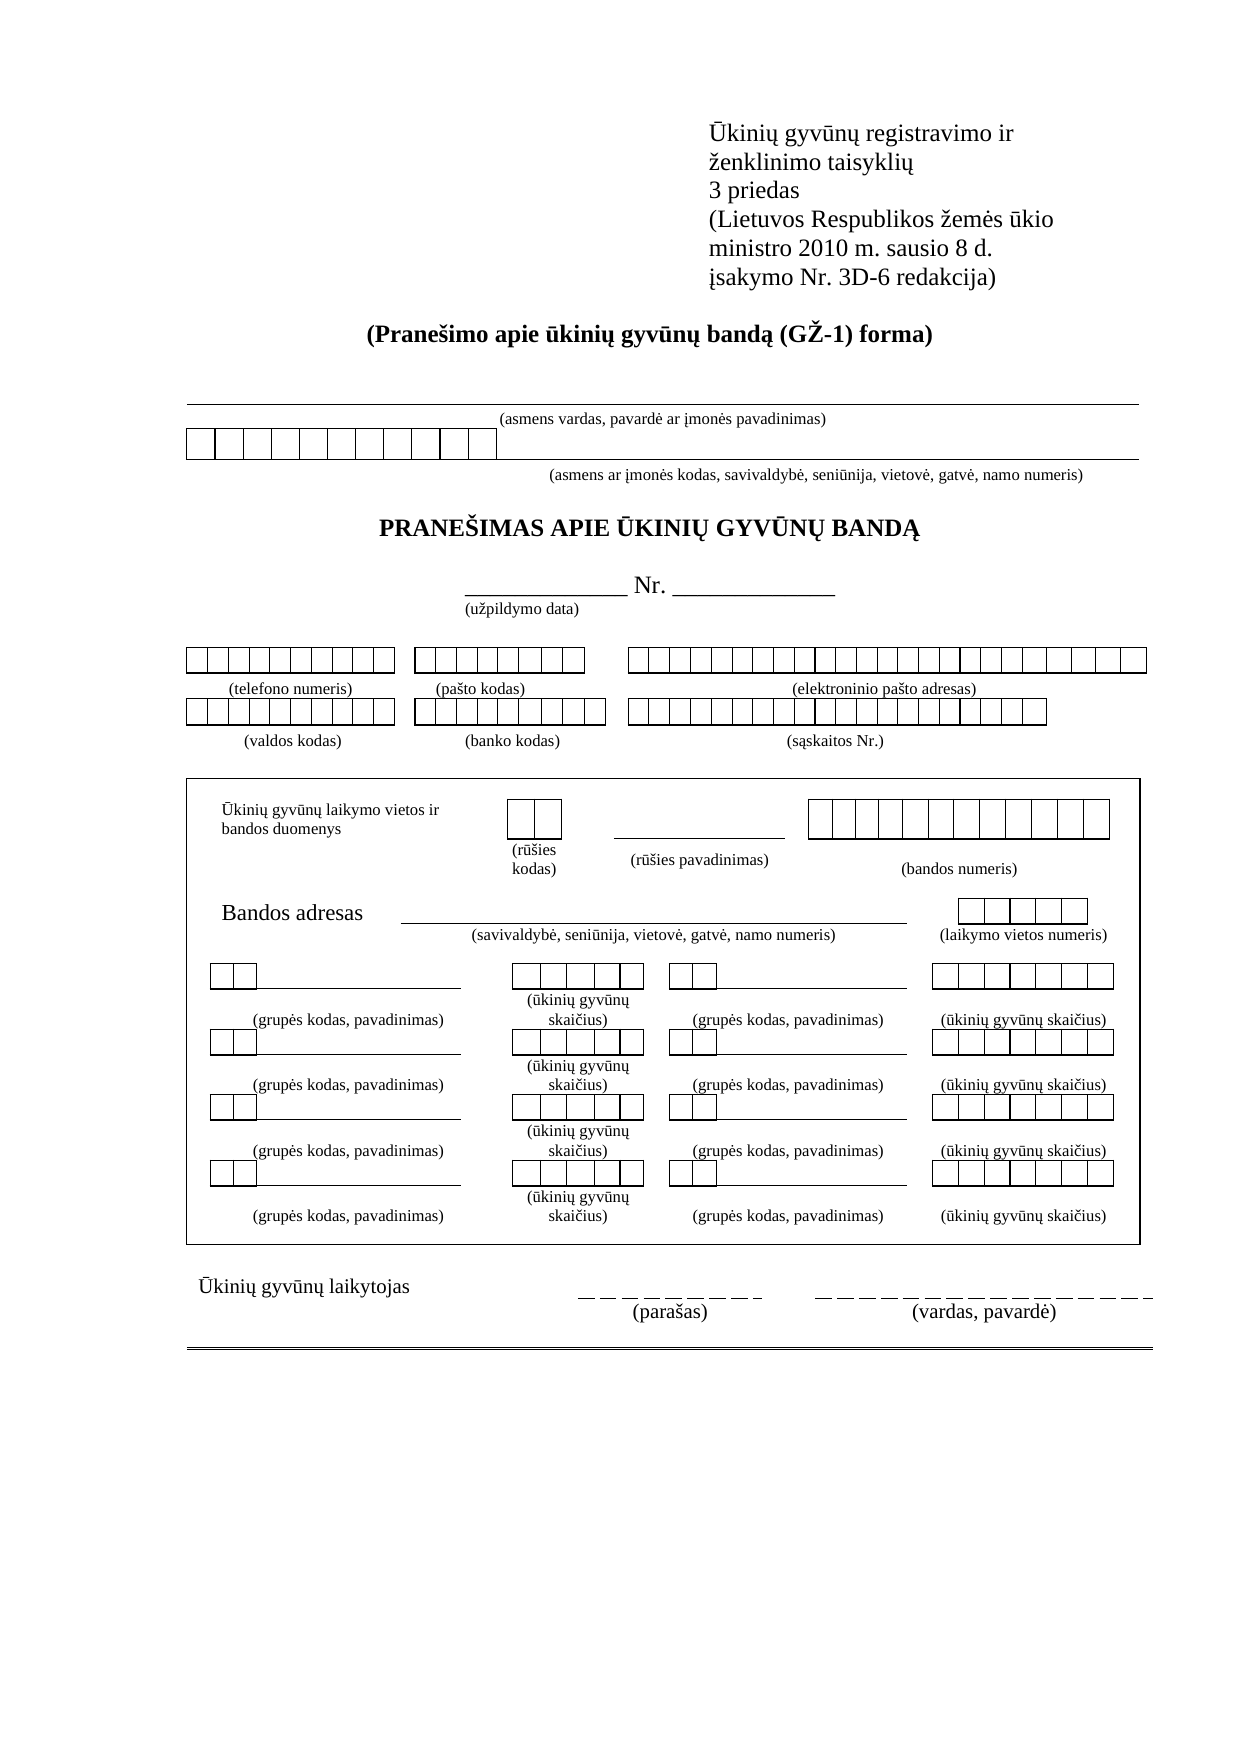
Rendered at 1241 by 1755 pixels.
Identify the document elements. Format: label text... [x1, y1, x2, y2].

table_cell [1032, 800, 1057, 838]
table_cell [540, 1225, 566, 1244]
table_header [1109, 779, 1139, 798]
table_cell [933, 898, 958, 923]
table_cell [816, 699, 835, 723]
table_cell [512, 1225, 540, 1244]
table_header [478, 648, 497, 672]
table_cell [1114, 898, 1139, 923]
table_header [981, 648, 1001, 672]
table_header [902, 779, 928, 798]
table_header [585, 647, 606, 672]
table_cell [907, 1160, 932, 1185]
table_cell [461, 1094, 486, 1119]
table_cell [401, 898, 907, 923]
table_header [578, 1274, 762, 1298]
table_cell [187, 963, 210, 988]
table_cell [461, 1029, 486, 1054]
table_cell [809, 878, 1109, 897]
table_cell [187, 1054, 210, 1094]
table_cell [1091, 724, 1116, 749]
table_cell (ūkinių gyvūnų skaičius) [907, 988, 1139, 1028]
table_cell [1114, 963, 1139, 988]
table_cell [486, 1094, 512, 1119]
table_cell [836, 699, 856, 723]
table_cell [1062, 1030, 1087, 1054]
table_cell [903, 800, 928, 838]
table_cell [716, 944, 907, 963]
table_cell [933, 1225, 958, 1244]
table_cell [712, 699, 732, 723]
table_cell [187, 923, 210, 944]
table_header [691, 648, 711, 672]
table_cell [907, 1225, 932, 1244]
table_cell [1036, 1161, 1061, 1185]
table_cell [606, 672, 628, 698]
table_cell [919, 699, 939, 723]
table_header [836, 648, 856, 672]
table_header [733, 648, 752, 672]
table_cell [1036, 944, 1062, 963]
table_cell [257, 963, 461, 988]
table_header [588, 779, 614, 798]
table_cell (asmens ar įmonės kodas, savivaldybė, seniūnija, vietovė, gatvė, namo numeris) [187, 460, 1138, 484]
table_cell [1043, 724, 1067, 749]
table_cell [187, 898, 210, 923]
table_cell [530, 1323, 578, 1347]
table_header [980, 779, 1006, 798]
table_cell [898, 699, 918, 723]
table_header [1121, 648, 1146, 672]
table_cell [693, 944, 716, 963]
table_cell [959, 1030, 984, 1054]
table_cell [187, 1119, 210, 1159]
table_header [498, 648, 518, 672]
table_cell (ūkinių gyvūnų skaičius) [486, 1054, 669, 1094]
table_header [187, 779, 210, 798]
table_cell [211, 1161, 233, 1185]
table_header [1023, 648, 1046, 672]
table_cell (grupės kodas, pavadinimas) [669, 1120, 907, 1159]
table_cell (grupės kodas, pavadinimas) [210, 988, 486, 1028]
table_cell (laikymo vietos numeris) [907, 923, 1139, 944]
text ženklinimo taisyklių [177, 147, 1122, 176]
table_cell [621, 1030, 643, 1054]
table_cell [959, 964, 984, 988]
table_cell [508, 800, 534, 838]
table_header [1006, 779, 1031, 798]
table_cell [959, 1095, 984, 1119]
table_cell [394, 672, 415, 698]
table_cell [1036, 1030, 1061, 1054]
table_cell [629, 699, 648, 723]
text Ūkinių gyvūnų registravimo ir [177, 118, 1122, 147]
table_cell [486, 963, 512, 988]
table_cell [562, 799, 588, 838]
table_cell [210, 878, 480, 897]
table_cell [595, 1030, 619, 1054]
table_cell [620, 944, 643, 963]
table_cell Ūkinių gyvūnų laikymo vietos ir bandos duomenys [210, 799, 480, 838]
table_cell [312, 699, 332, 723]
table_cell [187, 878, 210, 897]
table_cell [815, 1323, 1153, 1347]
table_cell [985, 1161, 1009, 1185]
table_cell (parašas) [578, 1298, 762, 1323]
table_cell [566, 1225, 594, 1244]
table_header [519, 648, 541, 672]
table_cell (savivaldybė, seniūnija, vietovė, gatvė, namo numeris) [401, 924, 907, 944]
table_cell [1062, 899, 1087, 923]
table_cell [621, 1161, 643, 1185]
table_cell [1088, 898, 1114, 923]
table_header [789, 1274, 815, 1298]
table_cell [717, 1094, 907, 1119]
table_header [815, 1274, 1153, 1298]
table_cell [981, 699, 1001, 723]
table_cell [933, 1030, 958, 1054]
table_cell [1116, 724, 1140, 749]
table_cell [384, 429, 411, 459]
table_cell [1114, 1029, 1139, 1054]
table_cell [480, 799, 507, 838]
table_cell [457, 699, 477, 723]
table_cell [478, 699, 497, 723]
table_cell (vardas, pavardė) [815, 1298, 1153, 1323]
text ministro 2010 m. sausio 8 d. [177, 233, 1122, 262]
table_header Ūkinių gyvūnų laikytojas [187, 1274, 530, 1298]
table_header [1031, 779, 1057, 798]
table_cell [1062, 1161, 1087, 1185]
table_cell [1036, 1225, 1062, 1244]
table_cell [234, 1095, 256, 1119]
table_cell [272, 429, 299, 459]
table_cell [1047, 698, 1071, 723]
table_header [270, 648, 290, 672]
table_cell [540, 944, 566, 963]
table_header [809, 779, 832, 798]
table_cell [959, 899, 984, 923]
table_cell [257, 1029, 461, 1054]
table_cell [578, 1323, 762, 1347]
table_cell [1114, 1094, 1139, 1119]
table_cell [187, 838, 210, 878]
table_cell (elektroninio pašto adresas) [628, 674, 1140, 698]
text PRANEŠIMAS APIE ŪKINIŲ GYVŪNŲ BANDĄ [177, 513, 1122, 542]
table_cell [486, 944, 512, 963]
table_cell [693, 1161, 716, 1185]
table_cell [257, 1160, 461, 1185]
table_cell (ūkinių gyvūnų skaičius) [486, 988, 669, 1028]
table_header [940, 648, 959, 672]
table_cell [984, 1225, 1010, 1244]
table_cell [541, 1030, 566, 1054]
table_header [832, 779, 856, 798]
table_cell [907, 1094, 932, 1119]
table_header [816, 648, 835, 672]
table_cell [1088, 1161, 1113, 1185]
table_cell [753, 699, 773, 723]
table_cell [1088, 1095, 1113, 1119]
table_cell [353, 699, 373, 723]
table_cell [1011, 1030, 1035, 1054]
table_cell [1114, 1160, 1139, 1185]
table_cell [542, 699, 562, 723]
table_cell [940, 699, 959, 723]
table_cell [187, 1225, 210, 1244]
table_cell [585, 699, 605, 723]
table_cell (valdos kodas) [187, 726, 394, 749]
table_cell [563, 699, 584, 723]
table_cell [512, 944, 540, 963]
table_cell [1114, 1225, 1139, 1244]
table_cell [669, 944, 693, 963]
table_header [898, 648, 918, 672]
table_cell [469, 429, 496, 459]
table_cell [229, 699, 249, 723]
table_cell [670, 1095, 692, 1119]
table_cell [585, 672, 606, 698]
table_cell [833, 800, 855, 838]
table_header [1002, 648, 1022, 672]
table_cell (ūkinių gyvūnų skaičius) [907, 1119, 1139, 1159]
table_header [795, 648, 814, 672]
table_cell [985, 1095, 1009, 1119]
table_cell [785, 799, 808, 838]
table_cell (telefono numeris) [187, 674, 394, 698]
table_header [210, 779, 480, 798]
table_cell [933, 964, 958, 988]
table_header [1047, 648, 1071, 672]
table_cell [562, 674, 585, 698]
table_cell [208, 699, 228, 723]
table_cell [211, 1030, 233, 1054]
table_header [229, 648, 249, 672]
table_header [333, 648, 352, 672]
table_cell [691, 699, 711, 723]
table_cell (grupės kodas, pavadinimas) [669, 1055, 907, 1094]
table_cell [980, 800, 1005, 838]
table_cell [933, 944, 958, 963]
table_header [1057, 779, 1083, 798]
table_cell (ūkinių gyvūnų skaičius) [486, 1119, 669, 1159]
table_header [187, 648, 207, 672]
table_header [879, 779, 902, 798]
table_cell [644, 1094, 669, 1119]
table_cell [1120, 698, 1147, 723]
table_cell [291, 699, 311, 723]
table_cell [907, 1029, 932, 1054]
table_cell [1002, 699, 1022, 723]
table_cell [513, 964, 540, 988]
table_header [1096, 648, 1120, 672]
table_cell [257, 1094, 461, 1119]
table_cell [187, 1323, 530, 1347]
table_header [606, 647, 628, 672]
table_cell [486, 1029, 512, 1054]
table_cell [621, 964, 643, 988]
table_cell [300, 429, 327, 459]
table_cell [541, 674, 562, 698]
table_cell [486, 1225, 512, 1244]
table_cell [1140, 674, 1147, 698]
table_cell [234, 1225, 257, 1244]
table_cell [356, 429, 383, 459]
table_cell [1011, 899, 1035, 923]
table_cell [187, 799, 210, 838]
table_cell [1011, 1161, 1035, 1185]
table_cell [486, 1160, 512, 1185]
table_cell [519, 699, 541, 723]
table_header [919, 648, 939, 672]
table_cell [595, 964, 619, 988]
table_cell [985, 964, 1009, 988]
table_cell [795, 699, 814, 723]
table_cell [333, 699, 352, 723]
text (užpildymo data) [465, 599, 1122, 618]
table_cell [1062, 1225, 1087, 1244]
table_header [649, 648, 669, 672]
table_cell [1067, 724, 1091, 749]
table_cell [789, 1298, 815, 1323]
table_cell [670, 1161, 692, 1185]
table_header [312, 648, 332, 672]
table_header [670, 648, 690, 672]
table_cell [588, 799, 614, 838]
table_cell [187, 1298, 530, 1323]
table_cell [461, 963, 486, 988]
table_cell [762, 1298, 789, 1323]
table_cell [1036, 964, 1061, 988]
table_cell [567, 1030, 594, 1054]
table_cell [669, 1225, 907, 1244]
table_header [712, 648, 732, 672]
table_header [208, 648, 228, 672]
table_cell [1084, 800, 1109, 838]
table_header [395, 647, 414, 672]
table_cell (ūkinių gyvūnų skaičius) [907, 1054, 1139, 1094]
table_header [563, 648, 584, 672]
table_cell [513, 1030, 540, 1054]
table_header [856, 779, 879, 798]
table_cell (grupės kodas, pavadinimas) [669, 989, 907, 1028]
table_cell [614, 799, 785, 838]
table_cell [187, 1160, 210, 1185]
table_cell (grupės kodas, pavadinimas) [210, 1054, 486, 1094]
table_cell [187, 988, 210, 1028]
table_header [530, 1274, 578, 1298]
table_cell (pašto kodas) [415, 674, 541, 698]
table_cell [566, 944, 594, 963]
table_cell [1062, 964, 1087, 988]
table_cell [1088, 944, 1114, 963]
table_header [353, 648, 373, 672]
table_header [785, 779, 809, 798]
table_cell [234, 1161, 256, 1185]
table_header [534, 779, 562, 798]
table_cell [907, 963, 932, 988]
table_cell [1114, 944, 1139, 963]
table_cell [567, 1095, 594, 1119]
table_cell [1110, 799, 1139, 838]
table_cell [270, 699, 290, 723]
table_cell [670, 964, 692, 988]
table_cell [789, 1323, 815, 1347]
table_cell [234, 944, 257, 963]
table_cell [785, 878, 809, 897]
table_cell [211, 1095, 233, 1119]
table_cell [643, 944, 669, 963]
table_cell [1109, 878, 1139, 897]
table_cell [498, 699, 518, 723]
table_cell [395, 698, 414, 723]
table_header [774, 648, 794, 672]
table_cell [187, 944, 210, 963]
table_cell [643, 1225, 669, 1244]
table_cell [234, 1030, 256, 1054]
table_cell [257, 944, 461, 963]
table_cell [187, 1029, 210, 1054]
table_cell [1088, 1225, 1114, 1244]
table_cell [250, 699, 269, 723]
table_cell (banko kodas) [415, 726, 606, 749]
table_cell [809, 800, 832, 838]
table_cell [210, 1225, 233, 1244]
table_cell (asmens vardas, pavardė ar įmonės pavadinimas) [187, 405, 1138, 428]
table_cell [234, 964, 256, 988]
table_cell [785, 838, 809, 878]
table_cell [644, 1160, 669, 1185]
table_header [878, 648, 897, 672]
text įsakymo Nr. 3D-6 redakcija) [177, 262, 1122, 291]
table_cell [1036, 1095, 1061, 1119]
table_header [187, 377, 1138, 404]
table_cell [693, 1030, 716, 1054]
table_cell [1096, 698, 1120, 723]
table_header [457, 648, 477, 672]
table_cell [588, 838, 614, 878]
table_header [762, 1274, 789, 1298]
table_header [954, 779, 980, 798]
table_cell [567, 964, 594, 988]
table_header [1072, 648, 1095, 672]
table_cell (grupės kodas, pavadinimas) [669, 1186, 907, 1225]
table_cell [1006, 800, 1031, 838]
table_cell (ūkinių gyvūnų skaičius) [486, 1185, 669, 1225]
table_cell [644, 1029, 669, 1054]
table_cell [856, 800, 878, 838]
table_cell [606, 698, 628, 723]
text (Pranešimo apie ūkinių gyvūnų bandą (GŽ-1) forma) [177, 319, 1122, 348]
table_cell [1011, 1095, 1035, 1119]
table_cell [961, 699, 980, 723]
table_cell [670, 1030, 692, 1054]
table_cell [984, 944, 1010, 963]
table_cell [614, 878, 785, 897]
table_cell (grupės kodas, pavadinimas) [210, 1185, 486, 1225]
table_cell (grupės kodas, pavadinimas) [210, 1119, 486, 1159]
table_cell [985, 899, 1009, 923]
table_cell (ūkinių gyvūnų skaičius) [907, 1185, 1139, 1225]
table_cell [1023, 699, 1046, 723]
table_cell [441, 429, 468, 459]
table_cell [774, 699, 794, 723]
table_header [291, 648, 311, 672]
table_cell [541, 1161, 566, 1185]
table_cell [693, 1095, 716, 1119]
table_cell [1010, 944, 1036, 963]
table_cell [187, 1185, 210, 1225]
table_header [857, 648, 877, 672]
table_cell [210, 944, 233, 963]
table_cell [210, 838, 480, 878]
table_cell (rūšies kodas) [480, 838, 588, 878]
table_cell [187, 1094, 210, 1119]
table_cell [513, 1161, 540, 1185]
table_cell [595, 1161, 619, 1185]
table_cell (bandos numeris) [809, 840, 1109, 878]
table_cell [416, 699, 435, 723]
table_cell [958, 1225, 984, 1244]
table_header [562, 779, 588, 798]
table_cell [620, 1225, 643, 1244]
text (Lietuvos Respublikos žemės ūkio [177, 204, 1122, 233]
table_cell [1088, 1030, 1113, 1054]
table_cell [1109, 838, 1139, 878]
table_cell [412, 429, 439, 459]
table_cell [461, 1225, 486, 1244]
table_cell [606, 724, 628, 749]
table_cell [1058, 800, 1083, 838]
table_cell [670, 699, 690, 723]
table_cell [187, 429, 214, 459]
table_cell [959, 1161, 984, 1185]
table_cell [530, 1298, 578, 1323]
table_cell [595, 1095, 619, 1119]
table_cell [958, 944, 984, 963]
table_cell [244, 429, 271, 459]
table_cell [588, 878, 614, 897]
table_header [508, 779, 534, 798]
table_header [480, 779, 508, 798]
table_cell (sąskaitos Nr.) [628, 726, 1042, 749]
table_cell [644, 963, 669, 988]
table_cell [954, 800, 979, 838]
table_cell [541, 1095, 566, 1119]
table_cell [907, 898, 932, 923]
table_header [753, 648, 773, 672]
table_cell [594, 1225, 620, 1244]
table_cell [933, 1161, 958, 1185]
table_cell [1071, 698, 1096, 723]
table_cell [693, 964, 716, 988]
table_header [928, 779, 954, 798]
table_header [542, 648, 562, 672]
table_cell [394, 724, 415, 749]
table_cell [257, 1225, 461, 1244]
table_cell [513, 1095, 540, 1119]
table_cell [1010, 1225, 1036, 1244]
table_cell [649, 699, 669, 723]
table_cell [733, 699, 752, 723]
table_cell [929, 800, 953, 838]
table_cell [1140, 724, 1147, 749]
table_header [614, 779, 785, 798]
table_cell [621, 1095, 643, 1119]
table_cell [436, 699, 456, 723]
table_cell [328, 429, 355, 459]
table_cell [594, 944, 620, 963]
table_cell [374, 699, 394, 723]
table_cell [717, 1029, 907, 1054]
table_cell [717, 1160, 907, 1185]
table_header [374, 648, 394, 672]
table_header [250, 648, 269, 672]
table_cell [762, 1323, 789, 1347]
table_cell [1011, 964, 1035, 988]
table_cell [1036, 899, 1061, 923]
table_cell [878, 699, 897, 723]
table_cell (rūšies pavadinimas) [614, 839, 785, 878]
table_cell [461, 944, 486, 963]
table_header [416, 648, 435, 672]
table_cell [567, 1161, 594, 1185]
table_cell [535, 800, 561, 838]
table_cell [461, 1160, 486, 1185]
table_cell [211, 964, 233, 988]
table_cell [933, 1095, 958, 1119]
table_cell [497, 428, 1138, 459]
table_cell [1062, 1095, 1087, 1119]
table_cell [480, 878, 588, 897]
text _____________ Nr. _____________ [177, 570, 1122, 599]
table_cell [985, 1030, 1009, 1054]
table_cell [857, 699, 877, 723]
table_cell [1062, 944, 1087, 963]
table_header [961, 648, 980, 672]
table_cell [717, 963, 907, 988]
table_header [436, 648, 456, 672]
table_cell [541, 964, 566, 988]
table_cell [1088, 964, 1113, 988]
table_cell Bandos adresas [210, 898, 401, 944]
table_cell [187, 699, 207, 723]
table_cell [216, 429, 243, 459]
table_header [1083, 779, 1109, 798]
table_cell [907, 944, 932, 963]
table_cell [879, 800, 902, 838]
table_header [629, 648, 648, 672]
text 3 priedas [177, 176, 1122, 204]
